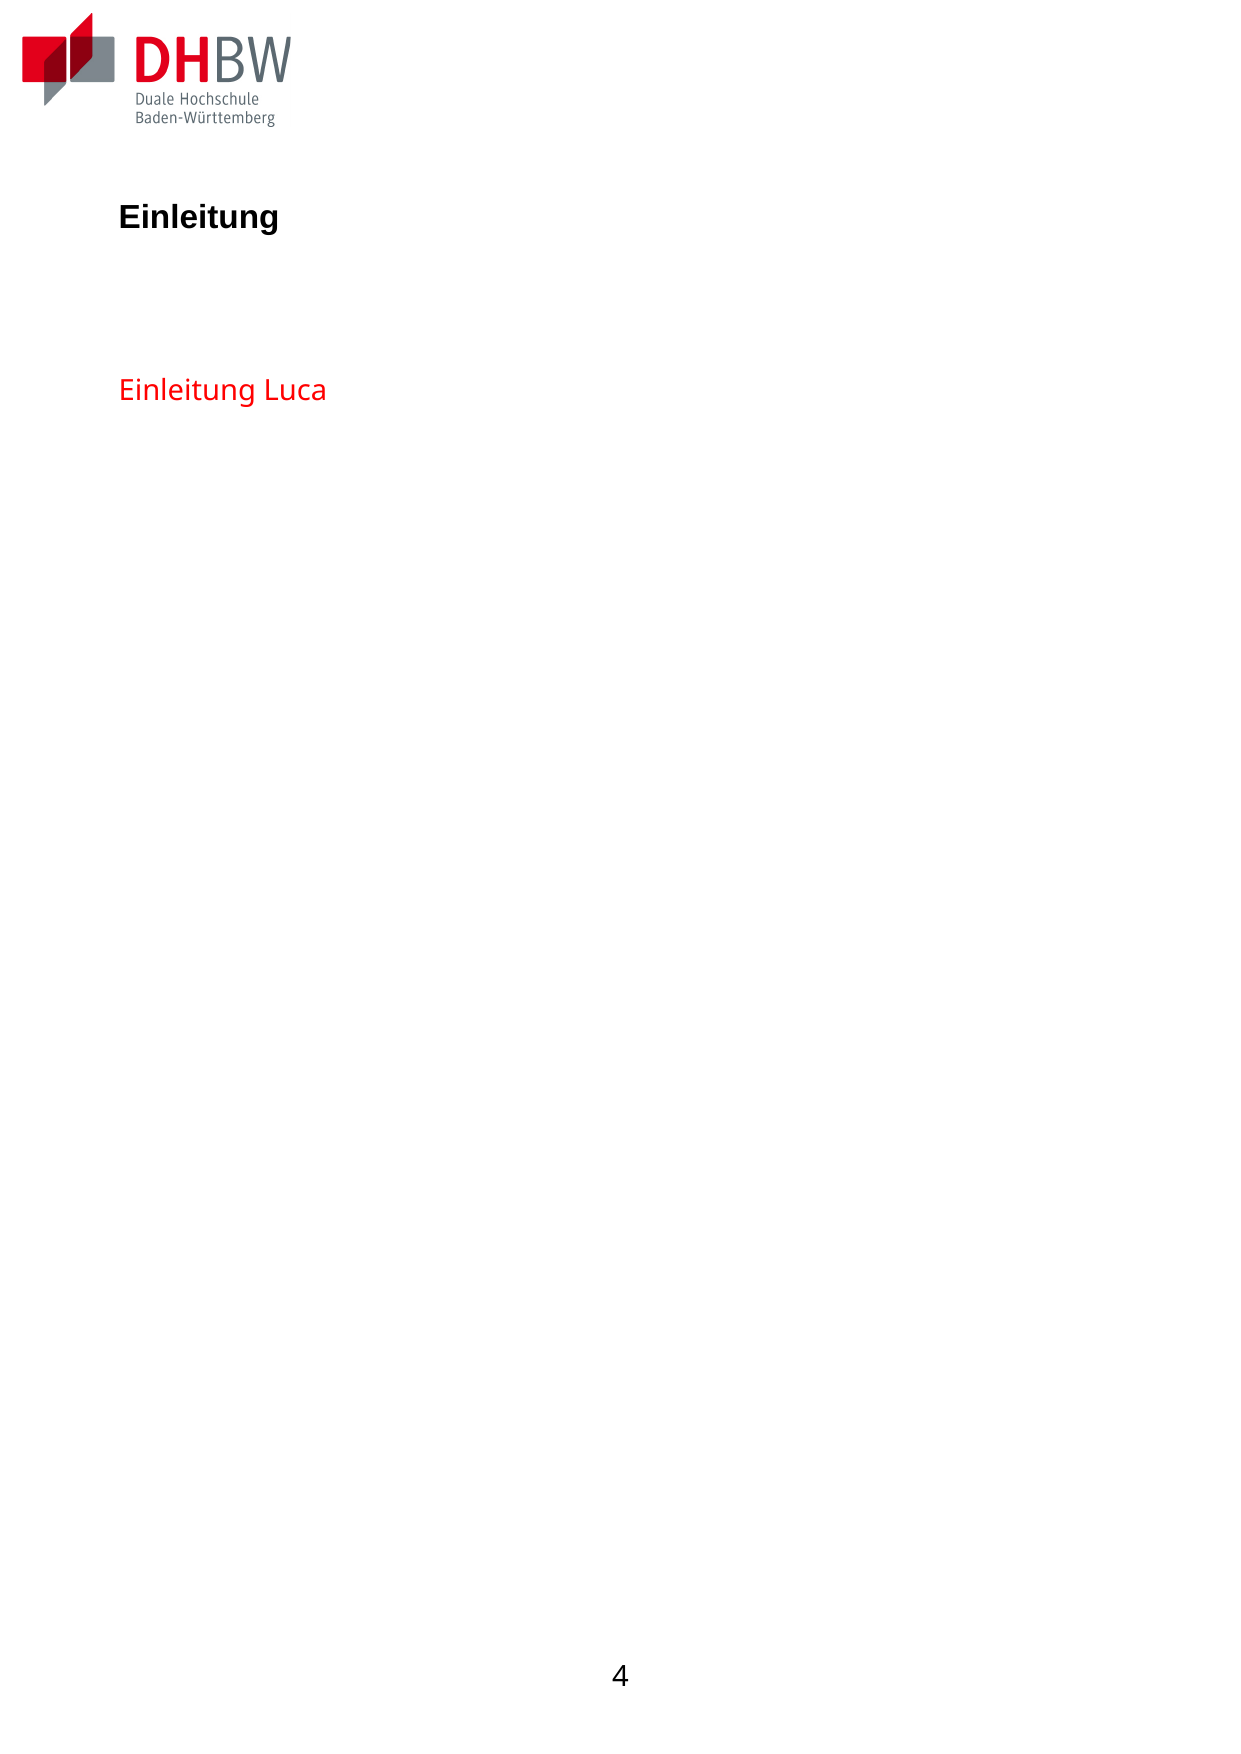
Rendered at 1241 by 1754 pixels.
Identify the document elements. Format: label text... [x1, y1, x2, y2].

picture [22, 13, 291, 127]
text Einleitung Luca [118, 369, 1122, 408]
subtitle Einleitung [118, 197, 1122, 236]
